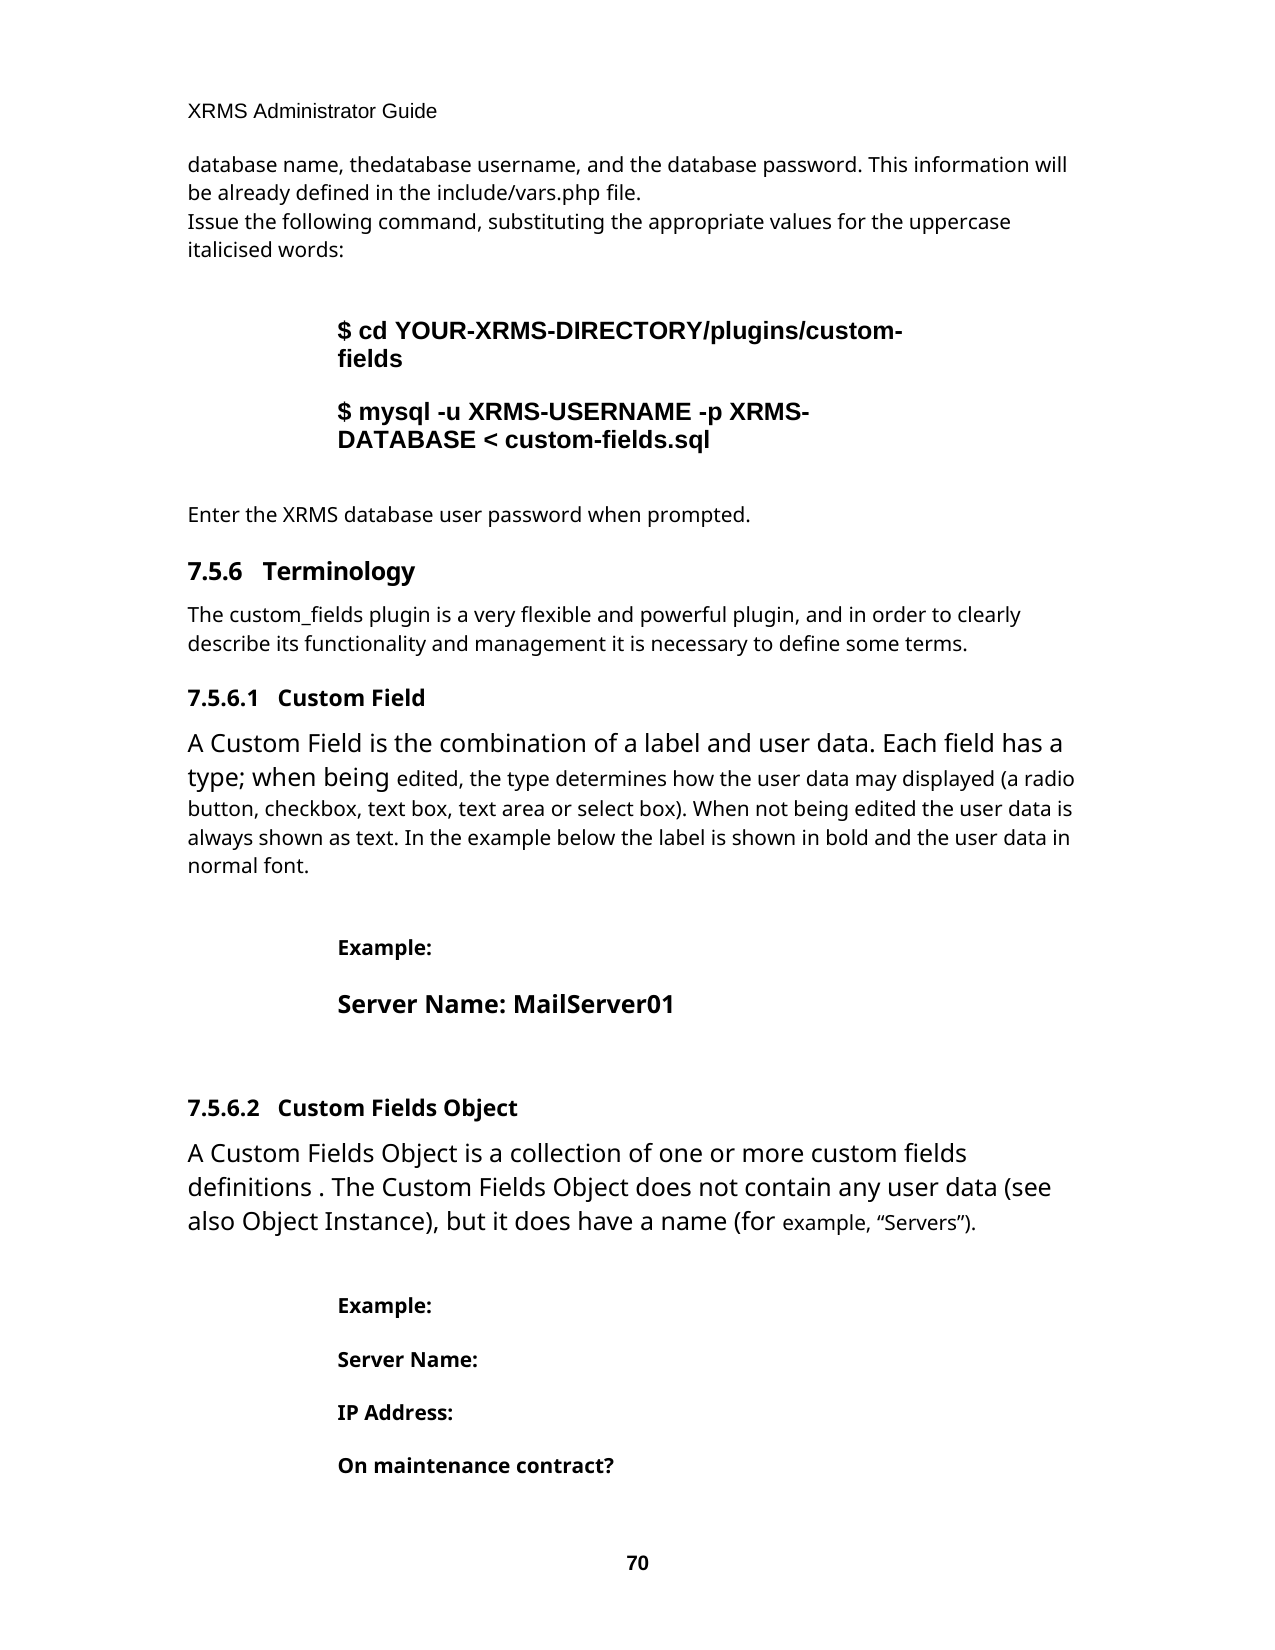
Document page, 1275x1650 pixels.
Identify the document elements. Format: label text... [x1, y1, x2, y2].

text The custom_fields plugin is a very flexible and powerful plugin, and in order to clearly describe its functionality and management it is necessary to define some terms. [187, 600, 1087, 657]
text A Custom Field is the combination of a label and user data. Each field has a type; when being edited, the type determines how the user data may displayed (a radio button, checkbox, text box, text area or select box). When not being edited the user data is always shown as text. In the example below the label is shown in bold and the user data in normal font. [187, 726, 1087, 879]
text Server Name: [337, 1345, 937, 1373]
text A Custom Fields Object is a collection of one or more custom fields definitions . The Custom Fields Object does not contain any user data (see also Object Instance), but it does have a name (for example, “Servers”). [187, 1136, 1087, 1238]
subtitle Custom Field [187, 682, 1087, 713]
subtitle Terminology [187, 554, 1087, 588]
text Server Name: MailServer01 [337, 986, 937, 1020]
text On maintenance contract? [337, 1452, 937, 1480]
text Example: [337, 933, 937, 961]
text Issue the following command, substituting the appropriate values for the uppercase italicised words: [187, 207, 1087, 264]
subtitle Custom Fields Object [187, 1092, 1087, 1123]
text Example: [337, 1291, 937, 1320]
text database name, thedatabase username, and the database password. This information will be already defined in the include/vars.php file. [187, 150, 1087, 207]
text $ cd YOUR-XRMS-DIRECTORY/plugins/custom-fields [337, 317, 937, 373]
text IP Address: [337, 1398, 937, 1427]
text $ mysql -u XRMS-USERNAME -p XRMS-DATABASE < custom-fields.sql [337, 398, 937, 454]
text Enter the XRMS database user password when prompted. [187, 500, 1087, 529]
